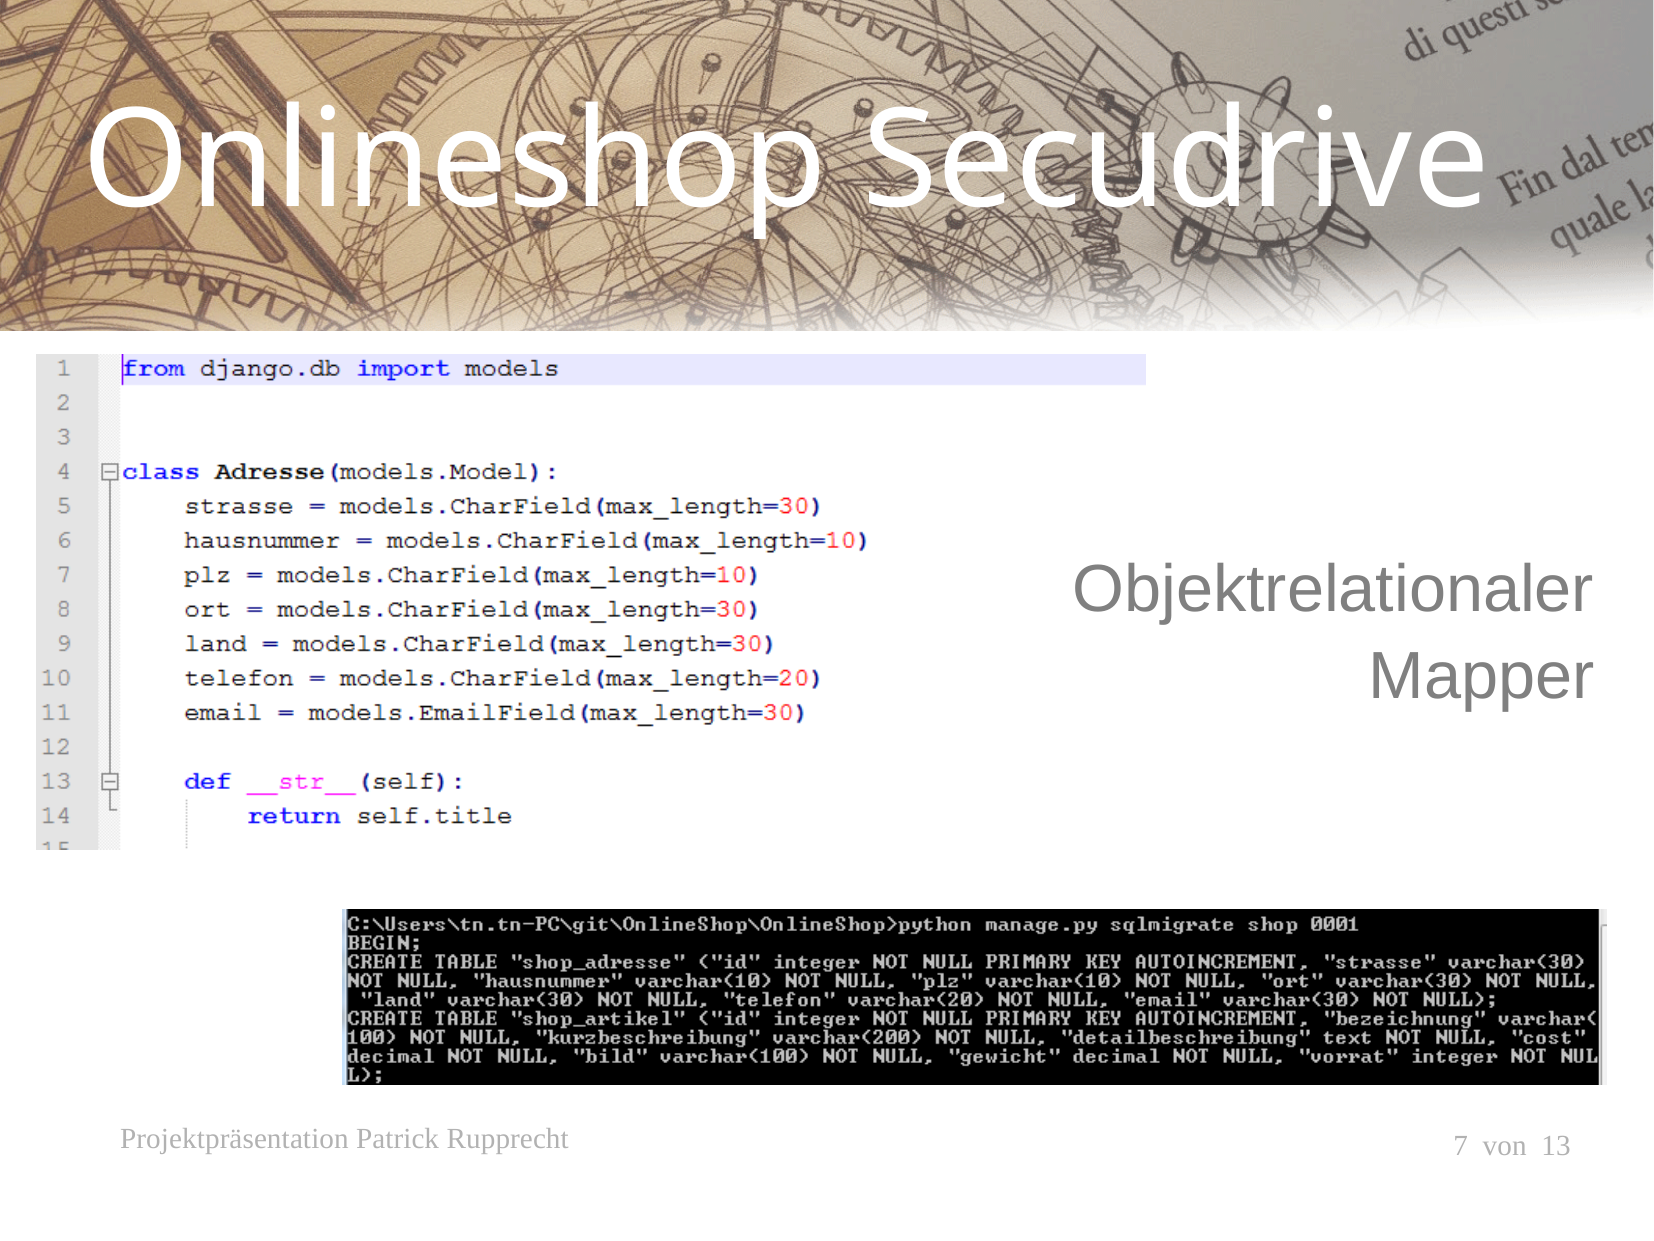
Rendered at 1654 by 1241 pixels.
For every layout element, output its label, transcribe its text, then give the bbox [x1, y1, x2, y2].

picture [342, 909, 1607, 1085]
picture [36, 354, 1146, 850]
title Onlineshop Secudrive [82, 49, 1571, 257]
picture [0, 0, 1654, 331]
subtitle Objektrelationaler Mapper [1039, 425, 1595, 839]
